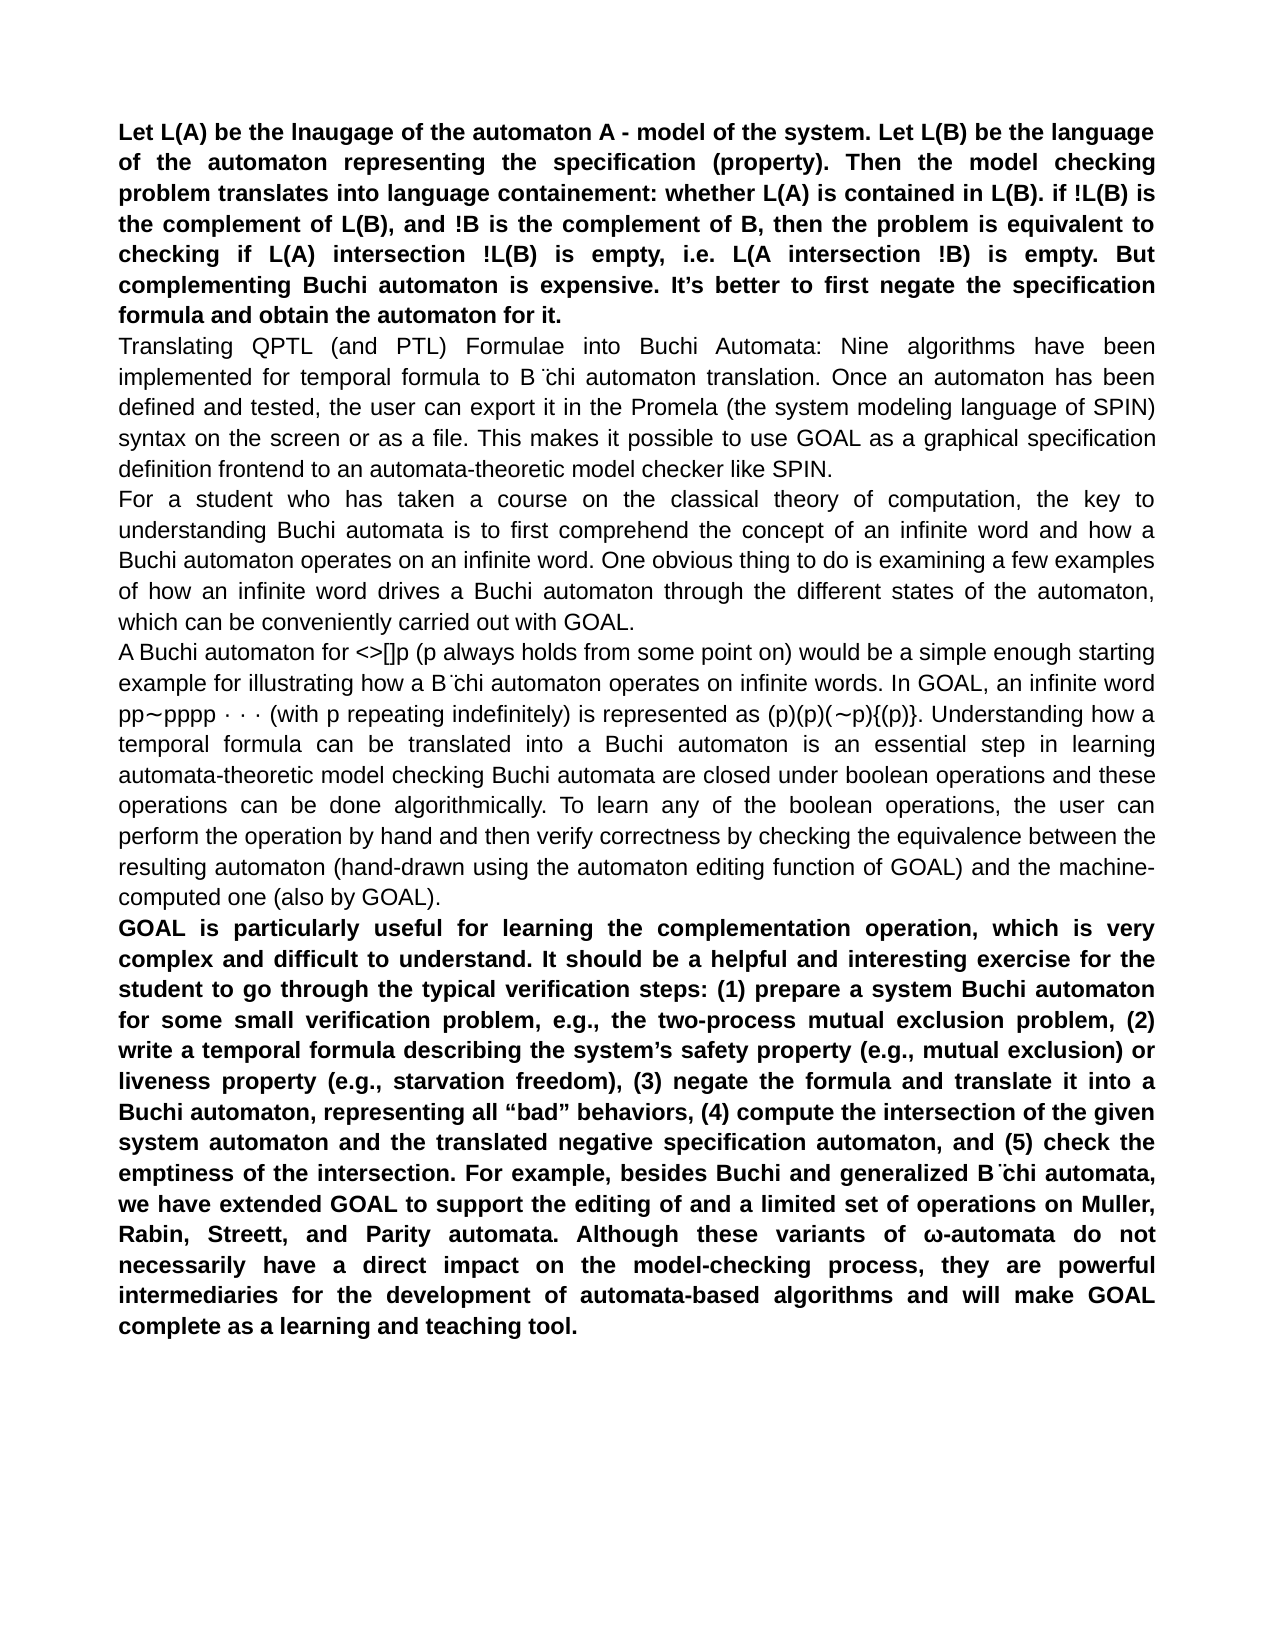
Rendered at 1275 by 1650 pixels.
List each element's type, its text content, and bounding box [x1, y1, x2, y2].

text A Buchi automaton for <>[]p (p always holds from some point on) would be a simple enough starting example for illustrating how a B ̈chi automaton operates on infinite words. In GOAL, an infinite word pp∼pppp · · · (with p repeating indefinitely) is represented as (p)(p)(∼p){(p)}. Understanding how a temporal formula can be translated into a Buchi automaton is an essential step in learning automata-theoretic model checking Buchi automata are closed under boolean operations and these operations can be done algorithmically. To learn any of the boolean operations, the user can perform the operation by hand and then verify correctness by checking the equivalence between the resulting automaton (hand-drawn using the automaton editing function of GOAL) and the machine-computed one (also by GOAL). [118, 639, 1157, 911]
text GOAL is particularly useful for learning the complementation operation, which is very complex and difficult to understand. It should be a helpful and interesting exercise for the student to go through the typical verification steps: (1) prepare a system Buchi automaton for some small verification problem, e.g., the two-process mutual exclusion problem, (2) write a temporal formula describing the system’s safety property (e.g., mutual exclusion) or liveness property (e.g., starvation freedom), (3) negate the formula and translate it into a Buchi automaton, representing all “bad” behaviors, (4) compute the intersection of the given system automaton and the translated negative specification automaton, and (5) check the emptiness of the intersection. For example, besides Buchi and generalized B ̈chi automata, we have extended GOAL to support the editing of and a limited set of operations on Muller, Rabin, Streett, and Parity automata. Although these variants of ω-automata do not necessarily have a direct impact on the model-checking process, they are powerful intermediaries for the development of automata-based algorithms and will make GOAL complete as a learning and teaching tool. [118, 914, 1157, 1339]
text Let L(A) be the lnaugage of the automaton A - model of the system. Let L(B) be the language of the automaton representing the specification (property). Then the model checking problem translates into language containement: whether L(A) is contained in L(B). if !L(B) is the complement of L(B), and !B is the complement of B, then the problem is equivalent to checking if L(A) intersection !L(B) is empty, i.e. L(A intersection !B) is empty. But complementing Buchi automaton is expensive. It’s better to first negate the specification formula and obtain the automaton for it. [118, 118, 1157, 329]
text For a student who has taken a course on the classical theory of computation, the key to understanding Buchi automata is to first comprehend the concept of an infinite word and how a Buchi automaton operates on an infinite word. One obvious thing to do is examining a few examples of how an infinite word drives a Buchi automaton through the different states of the automaton, which can be conveniently carried out with GOAL. [118, 486, 1157, 635]
text Translating QPTL (and PTL) Formulae into Buchi Automata: Nine algorithms have been implemented for temporal formula to B ̈chi automaton translation. Once an automaton has been defined and tested, the user can export it in the Promela (the system modeling language of SPIN) syntax on the screen or as a file. This makes it possible to use GOAL as a graphical specification definition frontend to an automata-theoretic model checker like SPIN. [118, 332, 1157, 482]
